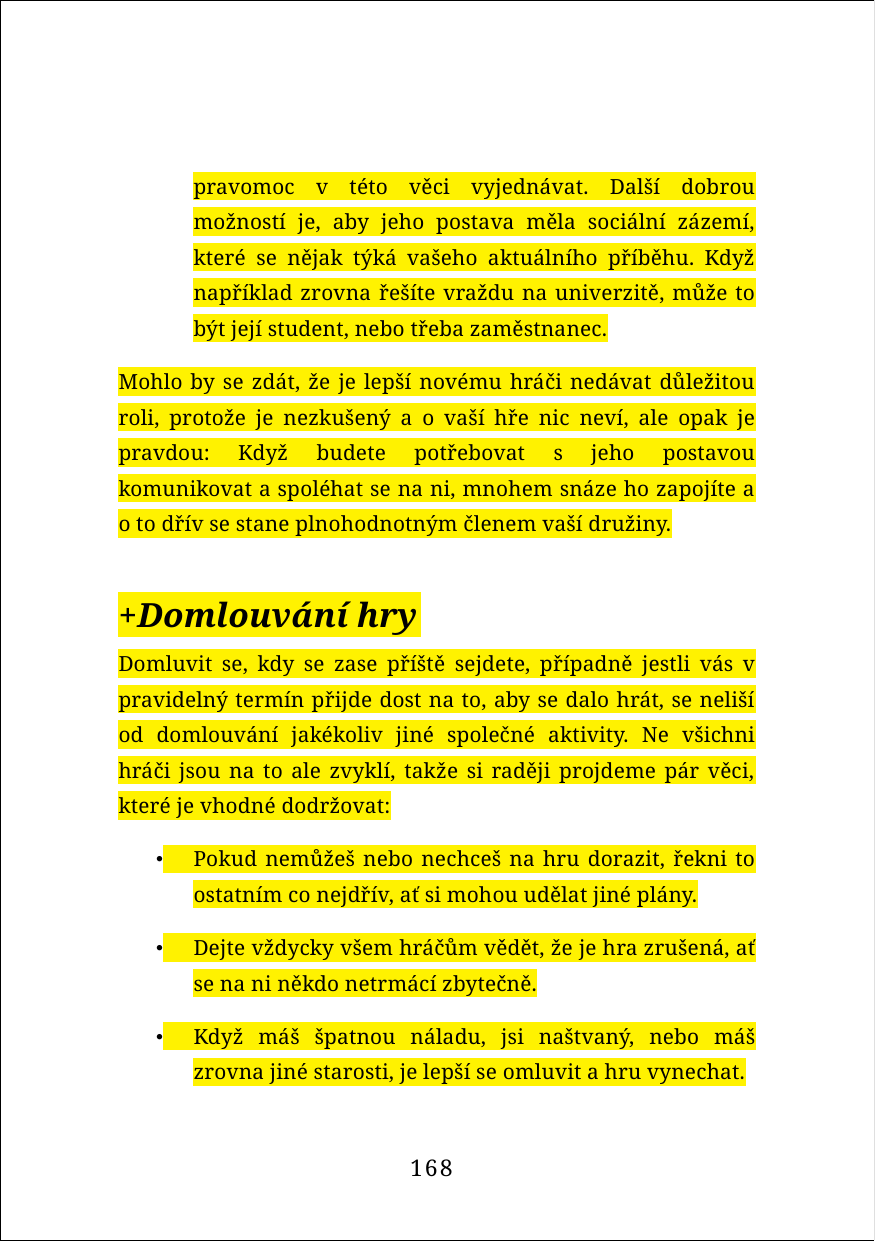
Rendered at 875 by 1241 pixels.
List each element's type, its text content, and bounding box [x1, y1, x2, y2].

list Když máš špatnou náladu, jsi naštvaný, nebo máš zrovna jiné starosti, je lepší se omluvit a hru vynechat. [156, 1022, 756, 1086]
list pravomoc v této věci vyjednávat. Další dobrou možností je, aby jeho postava měla sociální zázemí, které se nějak týká vašeho aktuálního příběhu. Když například zrovna řešíte vraždu na univerzitě, může to být její student, nebo třeba zaměstnanec. [156, 172, 756, 342]
list Dejte vždycky všem hráčům vědět, že je hra zrušená, ať se na ni někdo netrmácí zbytečně. [156, 933, 756, 997]
text Mohlo by se zdát, že je lepší novému hráči nedávat důležitou roli, protože je nezkušený a o vaší hře nic neví, ale opak je pravdou: Když budete potřebovat s jeho postavou komunikovat a spoléhat se na ni, mnohem snáze ho zapojíte a o to dřív se stane plnohodnotným členem vaší družiny. [118, 367, 756, 538]
text Domluvit se, kdy se zase příště sejdete, případně jestli vás v pravidelný termín přijde dost na to, aby se dalo hrát, se neliší od domlouvání jakékoliv jiné společné aktivity. Ne všichni hráči jsou na to ale zvyklí, takže si raději projdeme pár věci, které je vhodné dodržovat: [118, 649, 756, 820]
subtitle +Domlouvání hry [118, 592, 756, 637]
list Pokud nemůžeš nebo nechceš na hru dorazit, řekni to ostatním co nejdřív, ať si mohou udělat jiné plány. [156, 844, 756, 908]
